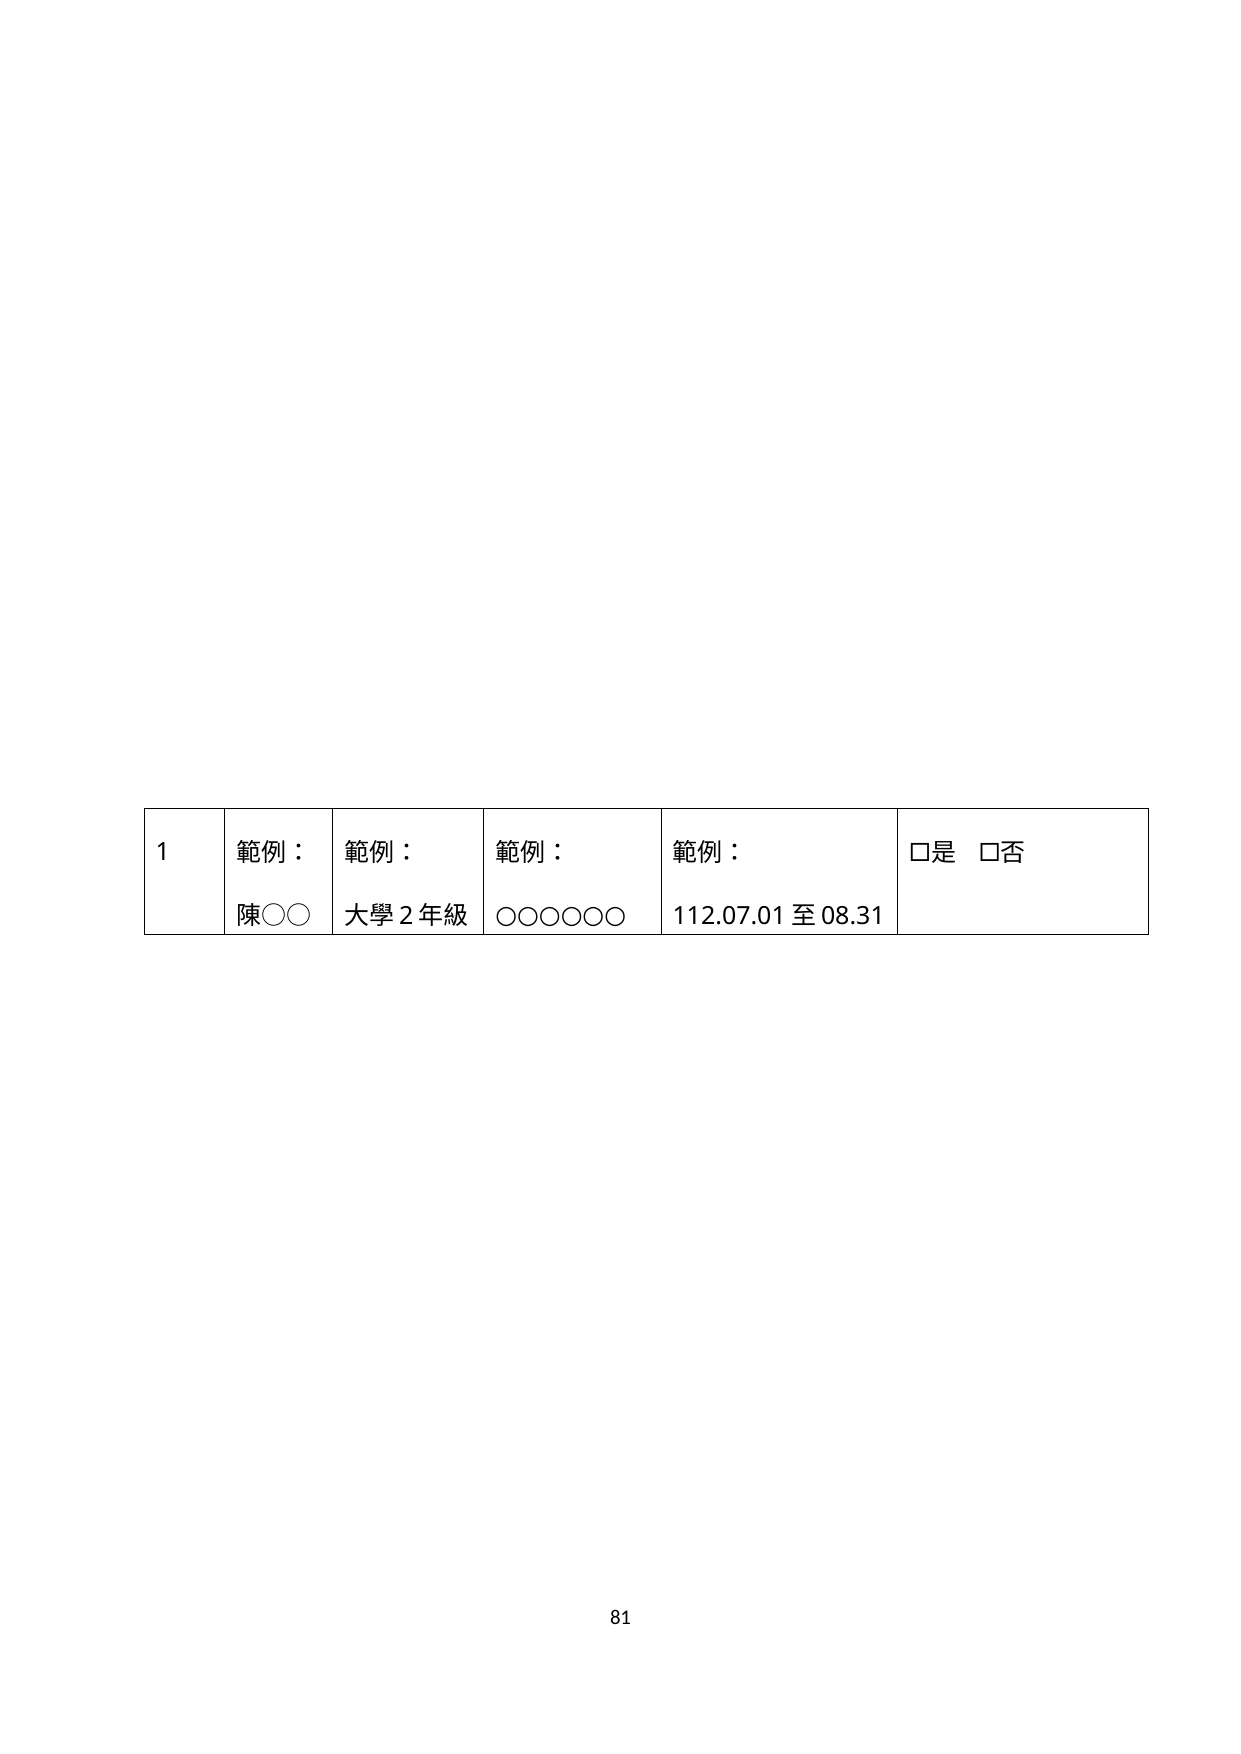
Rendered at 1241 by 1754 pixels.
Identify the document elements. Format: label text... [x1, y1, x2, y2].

table_cell 範例： 112.07.01至08.31 [662, 809, 897, 934]
table_cell 範例： 大學2年級 [333, 809, 483, 934]
table_cell 1 [145, 809, 224, 934]
table_cell 是 否 [898, 809, 1148, 934]
table_cell 範例： 陳○○ [225, 809, 332, 934]
table_cell 範例： ○○○○○○ [484, 809, 661, 934]
